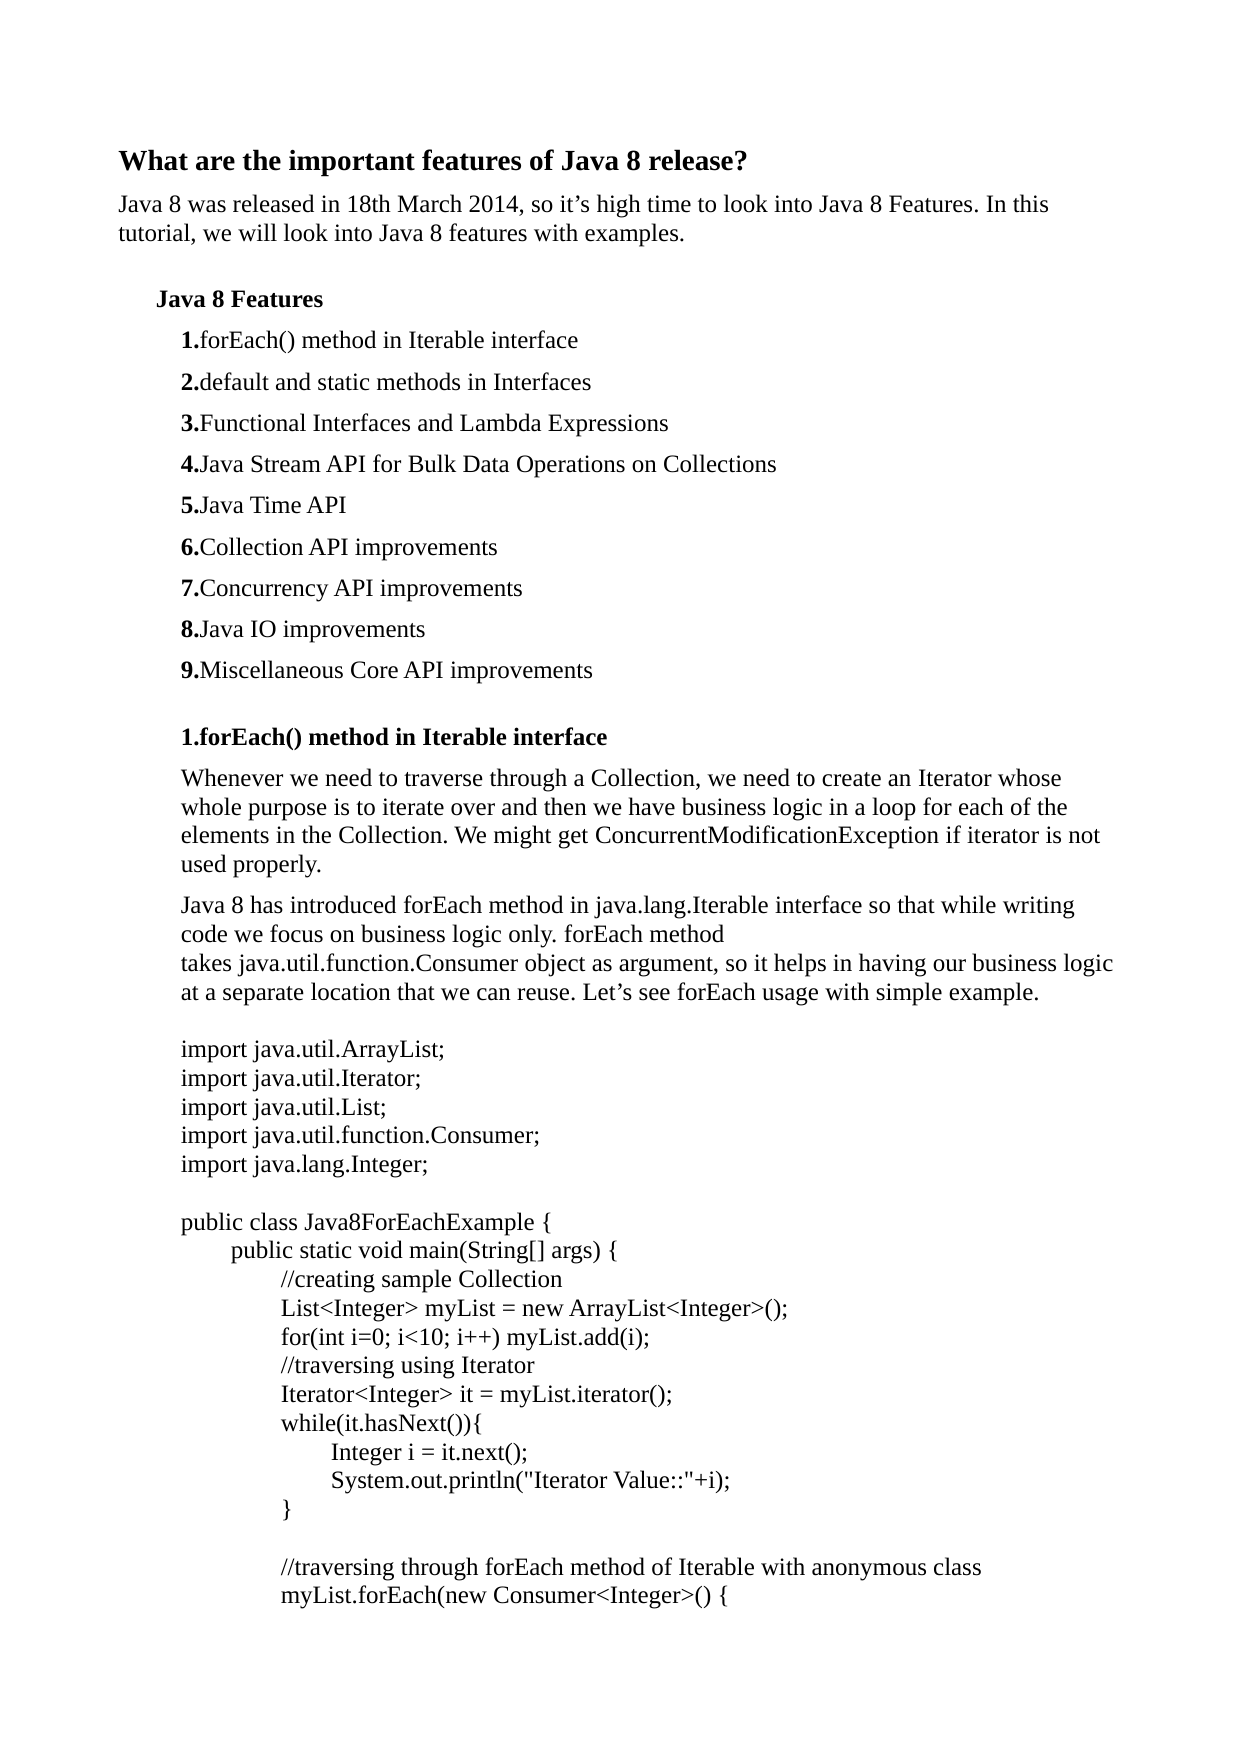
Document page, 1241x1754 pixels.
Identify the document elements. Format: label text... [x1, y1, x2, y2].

list //creating sample Collection [118, 1264, 1122, 1293]
list Miscellaneous Core API improvements [118, 655, 1122, 684]
list //traversing using Iterator [118, 1350, 1122, 1379]
list import java.util.Iterator; [118, 1063, 1122, 1092]
list import java.lang.Integer; [118, 1149, 1122, 1178]
subtitle What are the important features of Java 8 release? [118, 143, 1122, 177]
list import java.util.function.Consumer; [118, 1120, 1122, 1149]
list import java.util.List; [118, 1092, 1122, 1120]
list Iterator<Integer> it = myList.iterator(); [118, 1379, 1122, 1408]
list Java 8 has introduced forEach method in java.lang.Iterable interface so that while writing code we focus on business logic only. forEach method takes java.util.function.Consumer object as argument, so it helps in having our business logic at a separate location that we can reuse. Let’s see forEach usage with simple example. [118, 890, 1122, 1005]
list } [118, 1494, 1122, 1523]
list for(int i=0; i<10; i++) myList.add(i); [118, 1322, 1122, 1350]
text Java 8 was released in 18th March 2014, so it’s high time to look into Java 8 Features. In this tutorial, we will look into Java 8 features with examples. [118, 189, 1122, 247]
subtitle Java 8 Features [118, 284, 1122, 313]
list import java.util.ArrayList; [118, 1034, 1122, 1063]
subtitle forEach() method in Iterable interface [118, 722, 1122, 750]
list Java IO improvements [118, 614, 1122, 643]
list public class Java8ForEachExample { [118, 1207, 1122, 1235]
list myList.forEach(new Consumer<Integer>() { [118, 1580, 1122, 1609]
list Collection API improvements [118, 532, 1122, 560]
list Java Time API [118, 490, 1122, 519]
list Concurrency API improvements [118, 573, 1122, 602]
list List<Integer> myList = new ArrayList<Integer>(); [118, 1293, 1122, 1322]
list Integer i = it.next(); [118, 1437, 1122, 1465]
list System.out.println("Iterator Value::"+i); [118, 1465, 1122, 1494]
list while(it.hasNext()){ [118, 1408, 1122, 1437]
list Whenever we need to traverse through a Collection, we need to create an Iterator whose whole purpose is to iterate over and then we have business logic in a loop for each of the elements in the Collection. We might get ConcurrentModificationException if iterator is not used properly. [118, 763, 1122, 878]
list public static void main(String[] args) { [118, 1235, 1122, 1264]
list //traversing through forEach method of Iterable with anonymous class [118, 1552, 1122, 1580]
list Java Stream API for Bulk Data Operations on Collections [118, 449, 1122, 478]
list default and static methods in Interfaces [118, 367, 1122, 395]
list forEach() method in Iterable interface [118, 325, 1122, 354]
list Functional Interfaces and Lambda Expressions [118, 408, 1122, 437]
